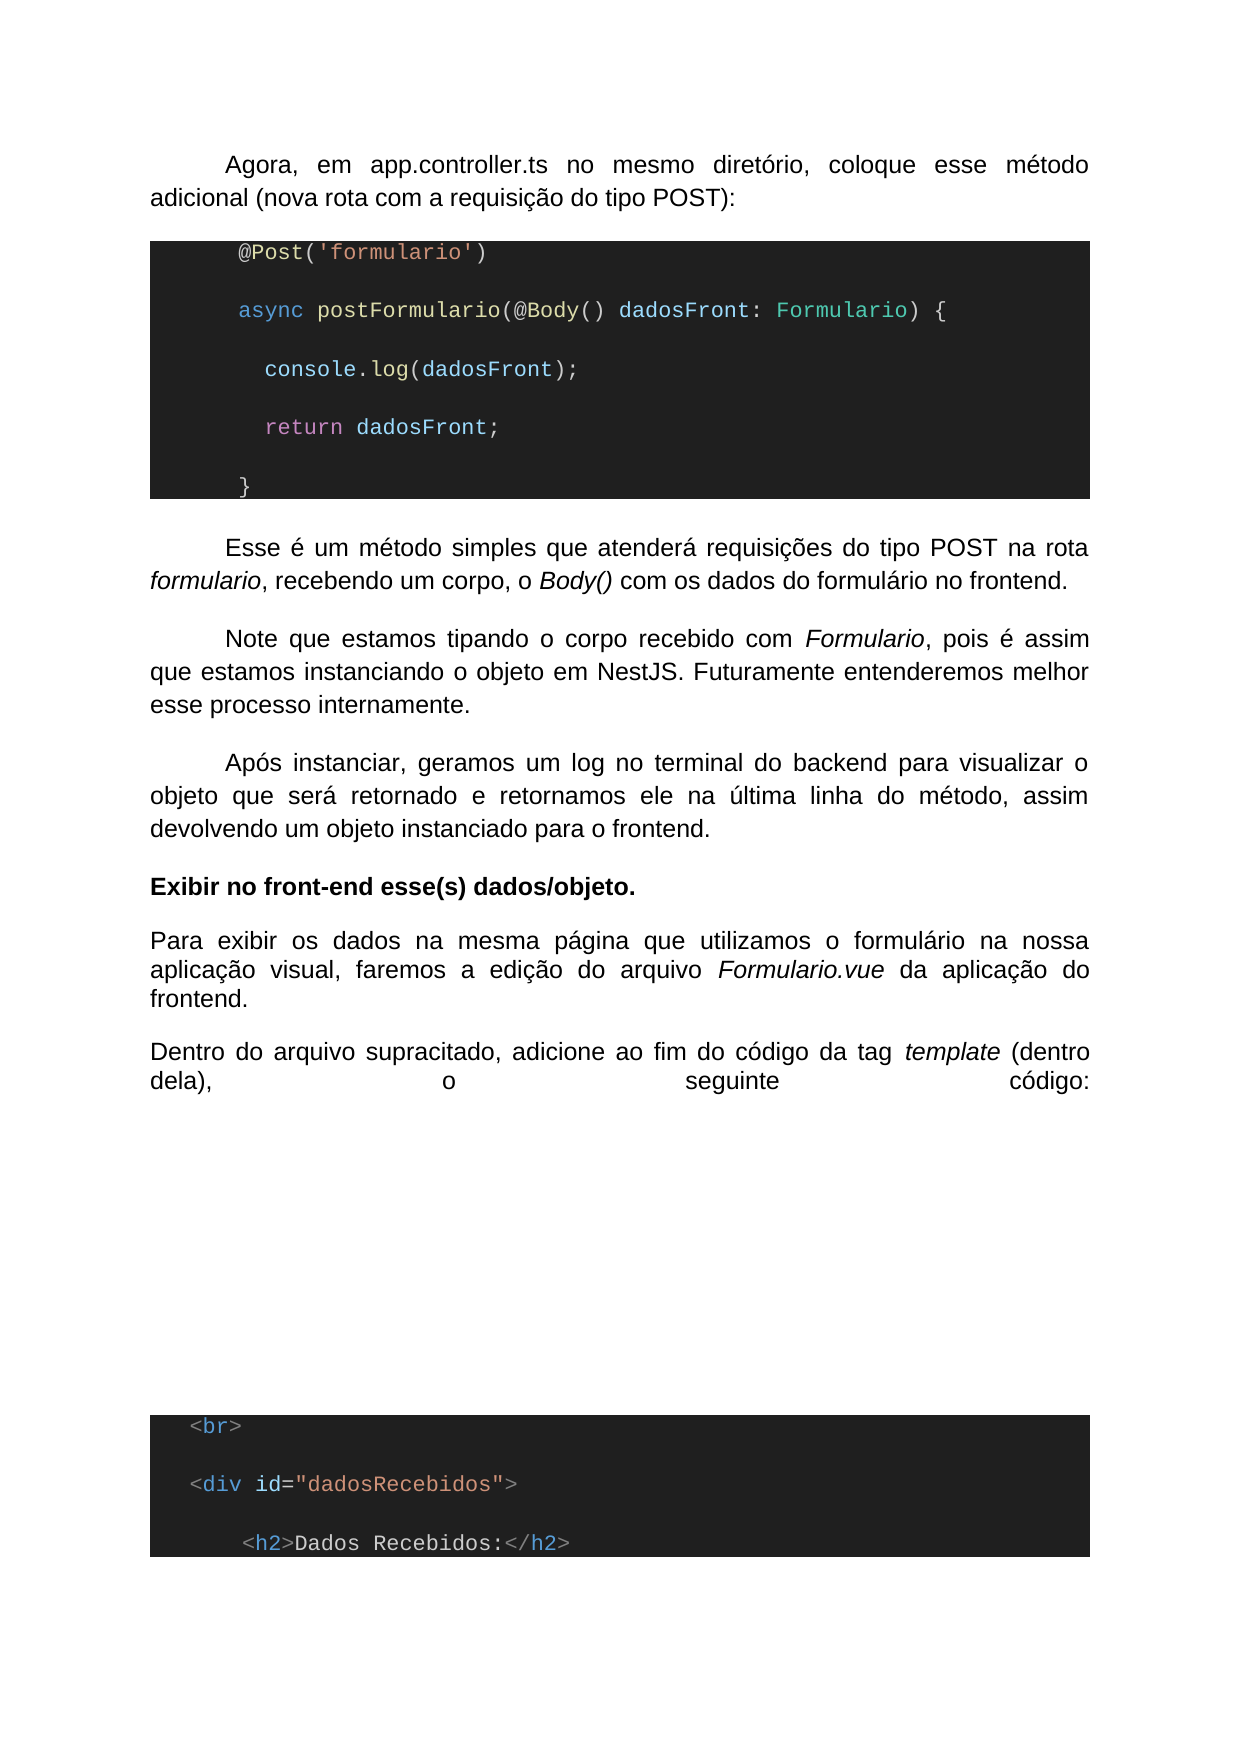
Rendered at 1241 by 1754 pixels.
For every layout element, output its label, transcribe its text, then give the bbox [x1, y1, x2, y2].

text Para exibir os dados na mesma página que utilizamos o formulário na nossa aplicação visual, faremos a edição do arquivo Formulario.vue da aplicação do frontend. [150, 926, 1090, 1012]
text Agora, em app.controller.ts no mesmo diretório, coloque esse método adicional (nova rota com a requisição do tipo POST): [150, 150, 1090, 212]
text console.log(dadosFront); [150, 358, 1090, 383]
text @Post('formulario') [150, 241, 1090, 266]
text async postFormulario(@Body() dadosFront: Formulario) { [150, 299, 1090, 324]
text Exibir no front-end esse(s) dados/objeto. [150, 872, 1090, 901]
text Dentro do arquivo supracitado, adicione ao fim do código da tag template (dentro dela), o seguinte código: [150, 1037, 1090, 1121]
text Esse é um método simples que atenderá requisições do tipo POST na rota formulario, recebendo um corpo, o Body() com os dados do formulário no frontend. [150, 533, 1090, 595]
text return dadosFront; [150, 416, 1090, 441]
text <br> [150, 1415, 1090, 1440]
text Note que estamos tipando o corpo recebido com Formulario, pois é assim que estamos instanciando o objeto em NestJS. Futuramente entenderemos melhor esse processo internamente. [150, 624, 1090, 719]
text Após instanciar, geramos um log no terminal do backend para visualizar o objeto que será retornado e retornamos ele na última linha do método, assim devolvendo um objeto instanciado para o frontend. [150, 748, 1090, 843]
text <h2>Dados Recebidos:</h2> [150, 1532, 1090, 1557]
text } [150, 475, 1090, 499]
text <div id="dadosRecebidos"> [150, 1473, 1090, 1498]
